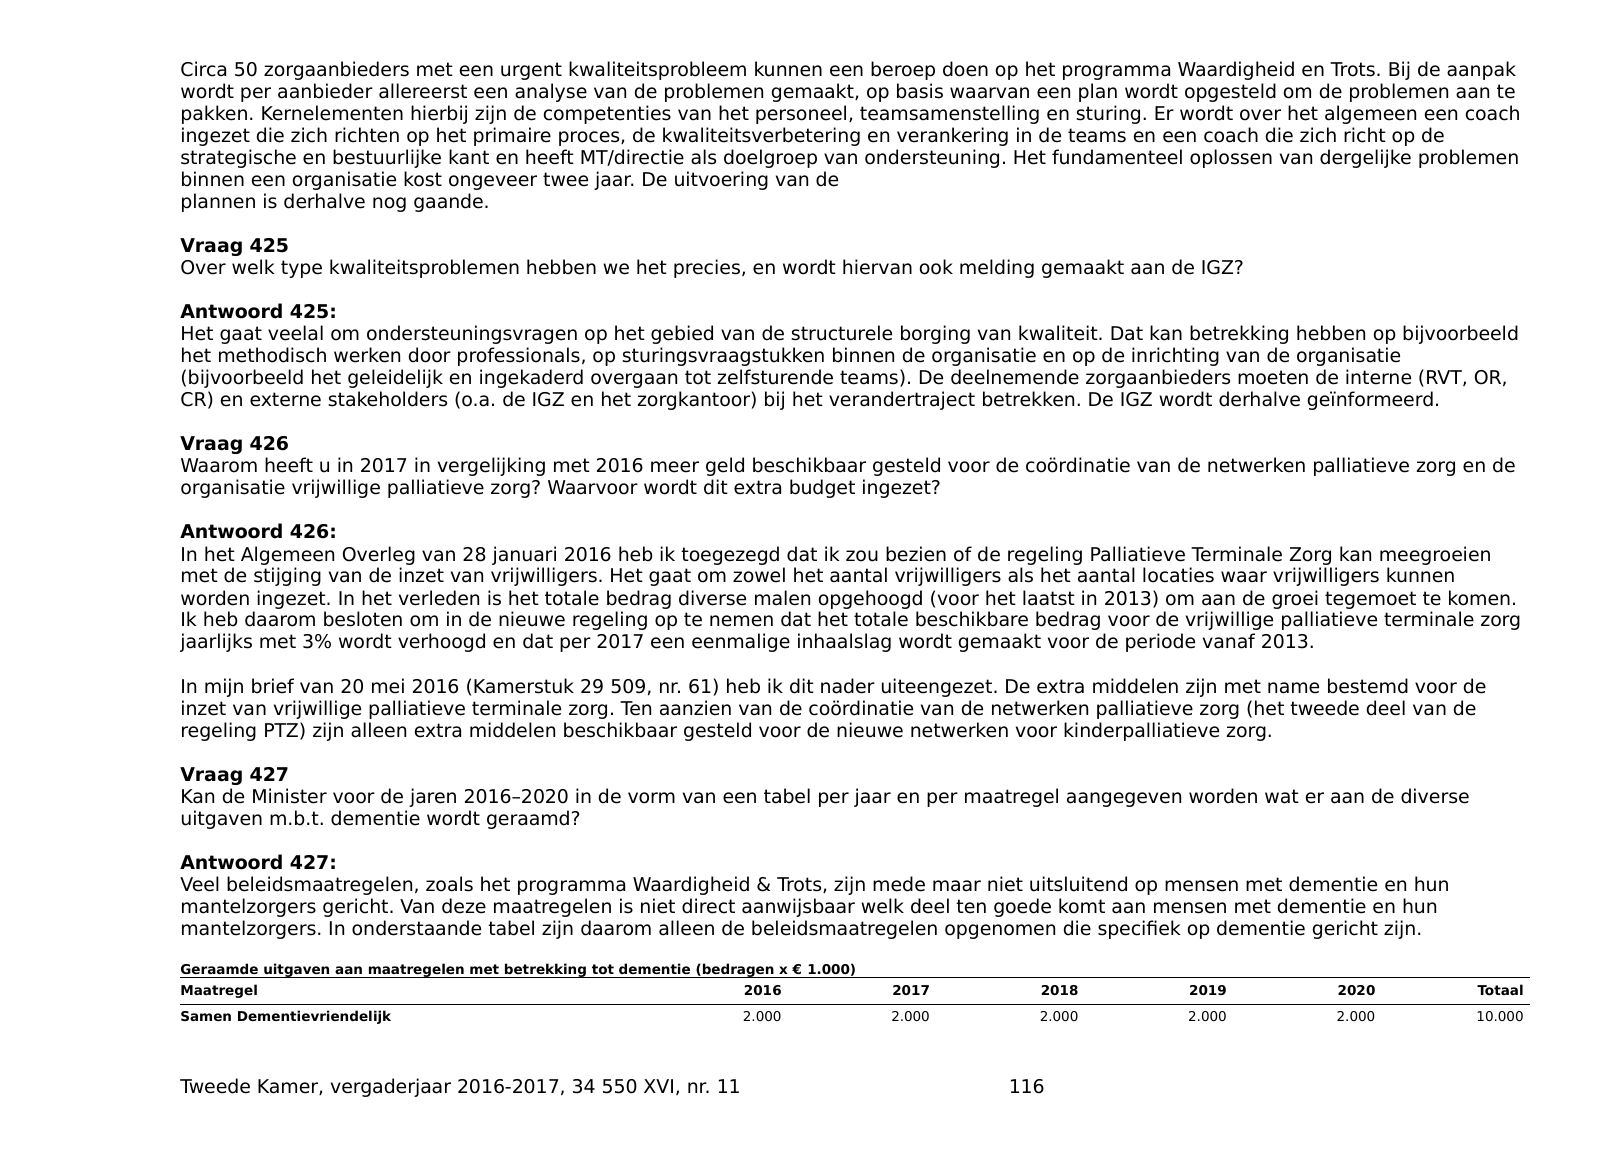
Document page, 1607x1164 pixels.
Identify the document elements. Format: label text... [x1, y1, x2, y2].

table_cell 2.000 [639, 1005, 787, 1025]
table_cell 2.000 [936, 1005, 1084, 1025]
text Waarom heeft u in 2017 in vergelijking met 2016 meer geld beschikbaar gesteld voor de coördinatie van de netwerken palliatieve zorg en de organisatie vrijwillige palliatieve zorg? Waarvoor wordt dit extra budget ingezet? [180, 455, 1529, 499]
text Antwoord 427: [180, 852, 1529, 874]
table_cell 2.000 [1233, 1005, 1381, 1025]
text Antwoord 425: [180, 301, 1529, 323]
text Het gaat veelal om ondersteuningsvragen op het gebied van de structurele borging van kwaliteit. Dat kan betrekking hebben op bijvoorbeeld het methodisch werken door professionals, op sturingsvraagstukken binnen de organisatie en op de inrichting van de organisatie (bijvoorbeeld het geleidelijk en ingekaderd overgaan tot zelfsturende teams). De deelnemende zorgaanbieders moeten de interne (RVT, OR, CR) en externe stakeholders (o.a. de IGZ en het zorgkantoor) bij het verandertraject betrekken. De IGZ wordt derhalve geïnformeerd. [180, 323, 1529, 411]
table_cell Maatregel [180, 978, 639, 1003]
text Circa 50 zorgaanbieders met een urgent kwaliteitsprobleem kunnen een beroep doen op het programma Waardigheid en Trots. Bij de aanpak wordt per aanbieder allereerst een analyse van de problemen gemaakt, op basis waarvan een plan wordt opgesteld om de problemen aan te pakken. Kernelementen hierbij zijn de competenties van het personeel, teamsamenstelling en sturing. Er wordt over het algemeen een coach ingezet die zich richten op het primaire proces, de kwaliteitsverbetering en verankering in de teams en een coach die zich richt op de strategische en bestuurlijke kant en heeft MT/directie als doelgroep van ondersteuning. Het fundamenteel oplossen van dergelijke problemen binnen een organisatie kost ongeveer twee jaar. De uitvoering van de [180, 59, 1529, 191]
text Kan de Minister voor de jaren 2016–2020 in de vorm van een tabel per jaar en per maatregel aangegeven worden wat er aan de diverse uitgaven m.b.t. dementie wordt geraamd? [180, 786, 1529, 829]
table_cell Totaal [1381, 978, 1529, 1003]
text Vraag 425 [180, 235, 1529, 257]
table_cell 10.000 [1381, 1005, 1529, 1025]
table_cell 2020 [1233, 978, 1381, 1003]
table_cell 2.000 [787, 1005, 936, 1025]
text plannen is derhalve nog gaande. [180, 191, 1529, 213]
table_cell 2017 [787, 978, 936, 1003]
table_header Geraamde uitgaven aan maatregelen met betrekking tot dementie (bedragen x € 1.000) [180, 962, 1529, 977]
table_cell 2019 [1084, 978, 1232, 1003]
text Veel beleidsmaatregelen, zoals het programma Waardigheid & Trots, zijn mede maar niet uitsluitend op mensen met dementie en hun mantelzorgers gericht. Van deze maatregelen is niet direct aanwijsbaar welk deel ten goede komt aan mensen met dementie en hun mantelzorgers. In onderstaande tabel zijn daarom alleen de beleidsmaatregelen opgenomen die specifiek op dementie gericht zijn. [180, 874, 1529, 940]
table_cell Samen Dementievriendelijk [180, 1005, 639, 1025]
text Vraag 426 [180, 433, 1529, 455]
table_cell 2016 [639, 978, 787, 1003]
text Antwoord 426: [180, 521, 1529, 543]
text Vraag 427 [180, 764, 1529, 786]
text In het Algemeen Overleg van 28 januari 2016 heb ik toegezegd dat ik zou bezien of de regeling Palliatieve Terminale Zorg kan meegroeien met de stijging van de inzet van vrijwilligers. Het gaat om zowel het aantal vrijwilligers als het aantal locaties waar vrijwilligers kunnen worden ingezet. In het verleden is het totale bedrag diverse malen opgehoogd (voor het laatst in 2013) om aan de groei tegemoet te komen. Ik heb daarom besloten om in de nieuwe regeling op te nemen dat het totale beschikbare bedrag voor de vrijwillige palliatieve terminale zorg jaarlijks met 3% wordt verhoogd en dat per 2017 een eenmalige inhaalslag wordt gemaakt voor de periode vanaf 2013. [180, 543, 1529, 653]
text In mijn brief van 20 mei 2016 (Kamerstuk 29 509, nr. 61) heb ik dit nader uiteengezet. De extra middelen zijn met name bestemd voor de inzet van vrijwillige palliatieve terminale zorg. Ten aanzien van de coördinatie van de netwerken palliatieve zorg (het tweede deel van de regeling PTZ) zijn alleen extra middelen beschikbaar gesteld voor de nieuwe netwerken voor kinderpalliatieve zorg. [180, 676, 1529, 741]
table_cell 2.000 [1084, 1005, 1232, 1025]
table_cell 2018 [936, 978, 1084, 1003]
text Over welk type kwaliteitsproblemen hebben we het precies, en wordt hiervan ook melding gemaakt aan de IGZ? [180, 257, 1529, 279]
